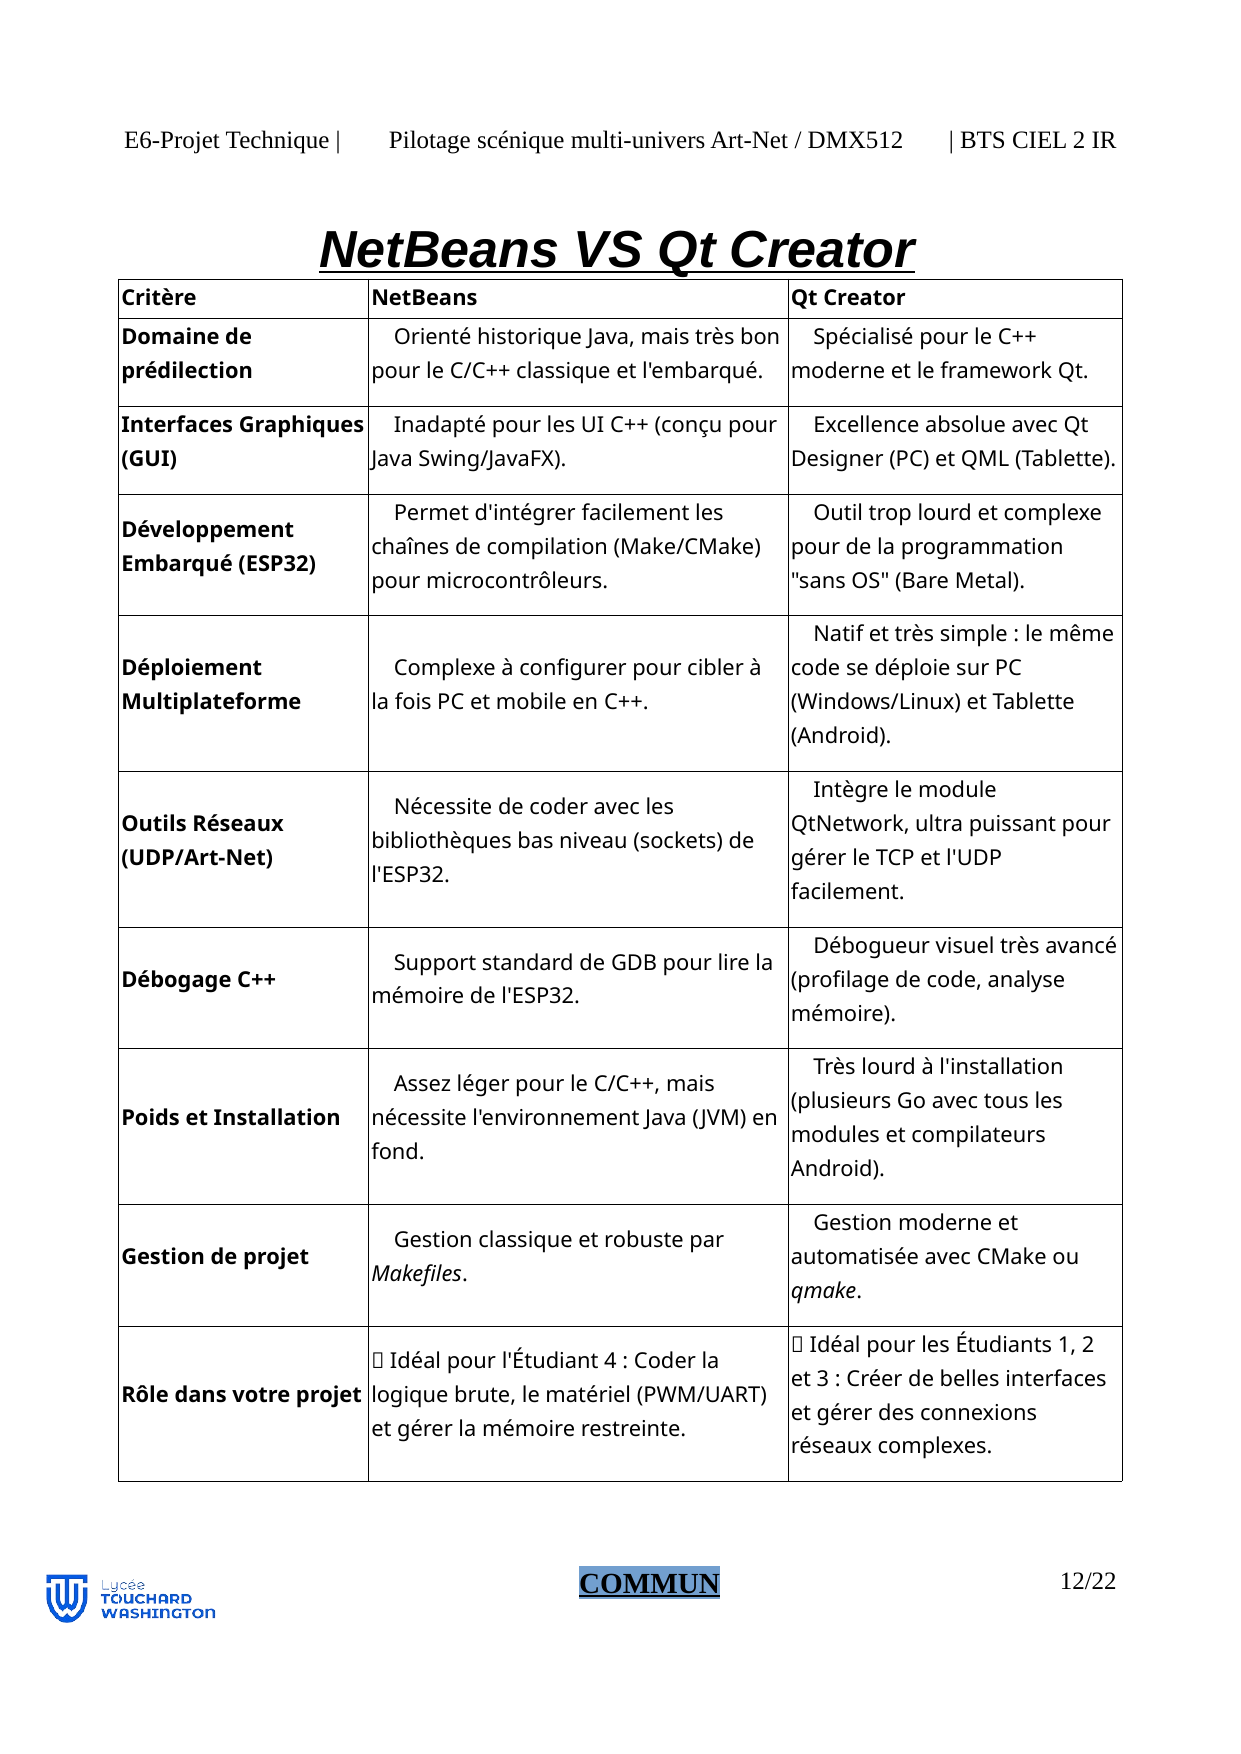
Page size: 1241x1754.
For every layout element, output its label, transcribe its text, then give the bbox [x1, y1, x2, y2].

table_cell Outils Réseaux (UDP/Art-Net) [119, 772, 368, 927]
table_cell ❌ Nécessite de coder avec les bibliothèques bas niveau (sockets) de l'ESP32. [369, 772, 788, 927]
table_cell Poids et Installation [119, 1049, 368, 1204]
table_cell ✅ Spécialisé pour le C++ moderne et le framework Qt. [789, 319, 1122, 406]
picture [119, 1560, 256, 1606]
table_cell Gestion de projet [119, 1205, 368, 1326]
table_cell ✅ Orienté historique Java, mais très bon pour le C/C++ classique et l'embarqué. [369, 319, 788, 406]
table_cell ✅ Débogueur visuel très avancé (profilage de code, analyse mémoire). [789, 928, 1122, 1048]
table_cell ✅ Excellence absolue avec Qt Designer (PC) et QML (Tablette). [789, 407, 1122, 494]
table_cell ✅ Gestion classique et robuste par Makefiles. [369, 1205, 788, 1326]
table_header Critère [119, 280, 368, 318]
table_cell ✅ Permet d'intégrer facilement les chaînes de compilation (Make/CMake) pour microcontrôleurs. [369, 495, 788, 615]
table_cell ❌ Complexe à configurer pour cibler à la fois PC et mobile en C++. [369, 616, 788, 771]
table_cell Rôle dans votre projet [119, 1327, 368, 1481]
table_cell ✅ Intègre le module QtNetwork, ultra puissant pour gérer le TCP et l'UDP facilement. [789, 772, 1122, 927]
table_cell ❌ Inadapté pour les UI C++ (conçu pour Java Swing/JavaFX). [369, 407, 788, 494]
table_cell ✅ Gestion moderne et automatisée avec CMake ou qmake. [789, 1205, 1122, 1326]
table_cell Interfaces Graphiques (GUI) [119, 407, 368, 494]
table_cell Développement Embarqué (ESP32) [119, 495, 368, 615]
table_cell ✅ Support standard de GDB pour lire la mémoire de l'ESP32. [369, 928, 788, 1048]
table_cell ✅ Natif et très simple : le même code se déploie sur PC (Windows/Linux) et Tablette (Android). [789, 616, 1122, 771]
table_cell ❌ Très lourd à l'installation (plusieurs Go avec tous les modules et compilateurs Android). [789, 1049, 1122, 1204]
table_cell ✅ Idéal pour l'Étudiant 4 : Coder la logique brute, le matériel (PWM/UART) et gérer la mémoire restreinte. [369, 1327, 788, 1481]
table_cell Déploiement Multiplateforme [119, 616, 368, 771]
table_header Qt Creator [789, 280, 1122, 318]
picture [6, 1537, 256, 1661]
table_cell Domaine de prédilection [119, 319, 368, 406]
subtitle NetBeans VS Qt Creator [118, 219, 1121, 278]
table_cell ❌ Outil trop lourd et complexe pour de la programmation "sans OS" (Bare Metal). [789, 495, 1122, 615]
table_cell ✅ Idéal pour les Étudiants 1, 2 et 3 : Créer de belles interfaces et gérer des connexions réseaux complexes. [789, 1327, 1122, 1481]
table_cell Débogage C++ [119, 928, 368, 1048]
table_cell ✅ Assez léger pour le C/C++, mais nécessite l'environnement Java (JVM) en fond. [369, 1049, 788, 1204]
table_header NetBeans [369, 280, 788, 318]
